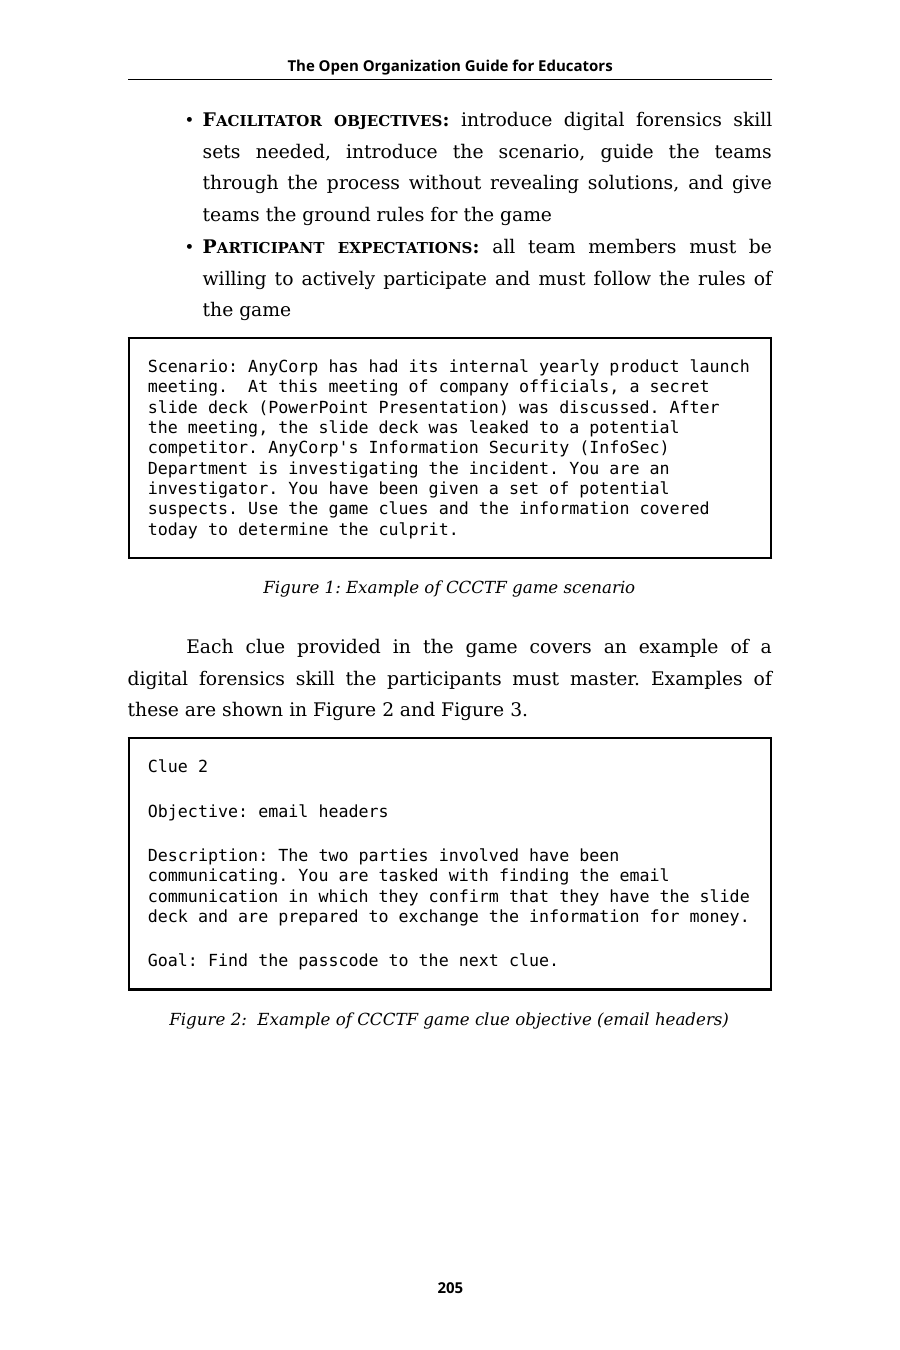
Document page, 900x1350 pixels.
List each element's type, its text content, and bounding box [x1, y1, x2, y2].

list Facilitator objectives: introduce digital forensics skill sets needed, introduce the scenario, guide the teams through the process without revealing solutions, and give teams the ground rules for the game [186, 109, 772, 226]
text Goal: Find the passcode to the next clue. [130, 931, 770, 988]
text Clue 2 [130, 739, 770, 776]
text Scenario: AnyCorp has had its internal yearly product launch meeting. At this meeting of company officials, a secret slide deck (PowerPoint Presentation) was discussed. After the meeting, the slide deck was leaked to a potential competitor. AnyCorp's Information Security (InfoSec) Department is investigating the incident. You are an investigator. You have been given a set of potential suspects. Use the game clues and the information covered today to determine the culprit. [130, 339, 770, 557]
text Description: The two parties involved have been communicating. You are tasked with finding the email communication in which they confirm that they have the slide deck and are prepared to exchange the information for money. [130, 826, 770, 926]
text Figure 1: Example of CCCTF game scenario [127, 578, 772, 597]
text Figure 2: Example of CCCTF game clue objective (email headers) [127, 1009, 772, 1029]
text Objective: email headers [130, 781, 770, 821]
text Each clue provided in the game covers an example of a digital forensics skill the participants must master. Examples of these are shown in Figure 2 and Figure 3. [127, 636, 772, 721]
list Participant expectations: all team members must be willing to actively participate and must follow the rules of the game [186, 236, 772, 321]
